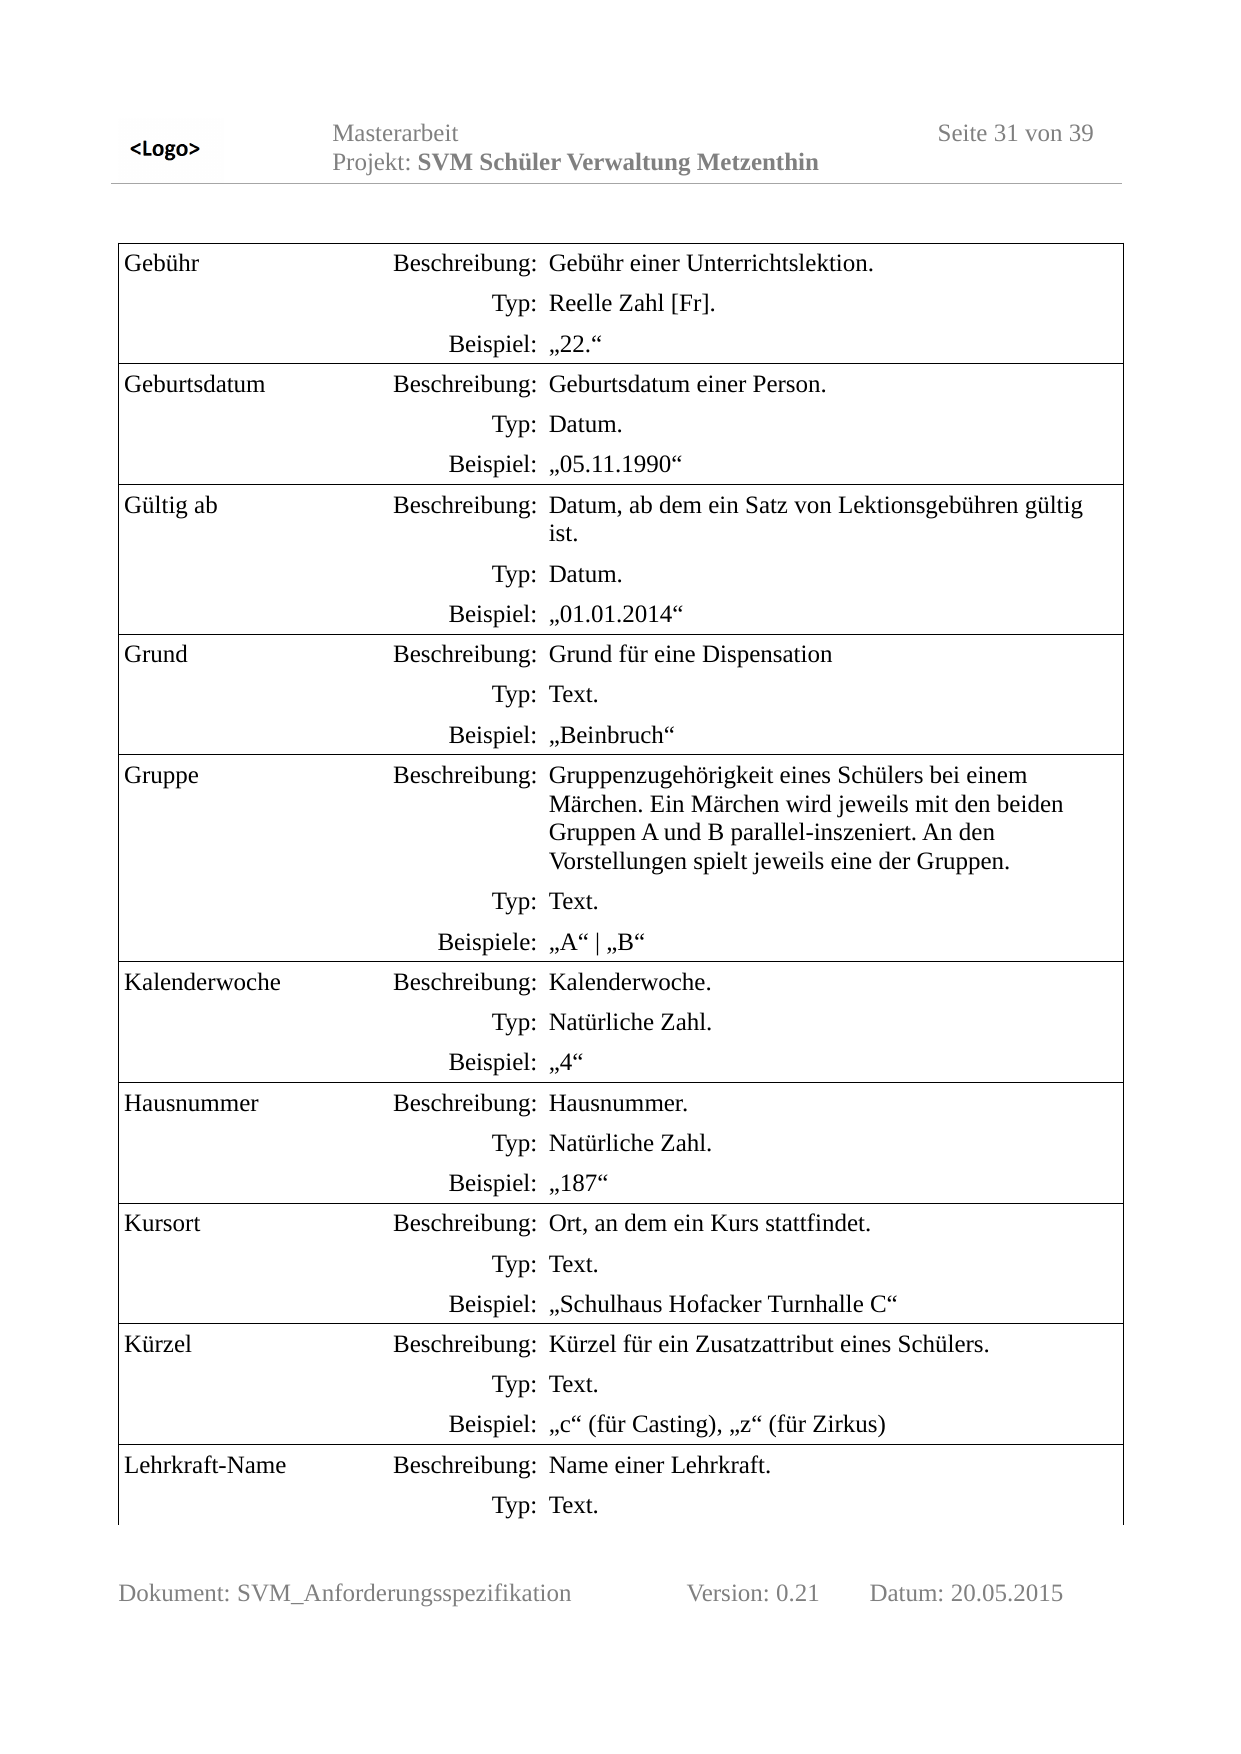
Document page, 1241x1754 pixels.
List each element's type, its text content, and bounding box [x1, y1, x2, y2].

table_cell [119, 674, 384, 714]
table_cell „c“ (für Casting), „z“ (für Zirkus) [543, 1404, 1123, 1444]
table_cell Datum. [543, 553, 1123, 593]
table_cell Text. [543, 1243, 1123, 1283]
table_cell Grund [119, 635, 384, 674]
table_cell [119, 1364, 384, 1404]
table_cell Beschreibung: [384, 1324, 543, 1364]
table_cell Kursort [119, 1204, 384, 1243]
table_cell Datum. [543, 404, 1123, 444]
table_cell Text. [543, 1364, 1123, 1404]
table_cell Datum, ab dem ein Satz von Lektionsgebühren gültig ist. [543, 485, 1123, 553]
table_cell Typ: [384, 1364, 543, 1404]
table_cell Typ: [384, 283, 543, 323]
table_cell Beispiel: [384, 593, 543, 633]
table_cell [119, 1404, 384, 1444]
table_cell Beschreibung: [384, 485, 543, 553]
table_cell Gruppenzugehörigkeit eines Schülers bei einem Märchen. Ein Märchen wird jeweils mit den beiden Gruppen A und B parallel-inszeniert. An den Vorstellungen spielt jeweils eine der Gruppen. [543, 755, 1123, 881]
table_cell „Schulhaus Hofacker Turnhalle C“ [543, 1283, 1123, 1323]
table_cell Gültig ab [119, 485, 384, 553]
picture [118, 118, 224, 183]
table_cell Typ: [384, 1001, 543, 1042]
table_cell Beispiel: [384, 714, 543, 754]
table_cell [119, 881, 384, 921]
table_cell Beispiel: [384, 444, 543, 484]
table_cell [119, 323, 384, 363]
table_cell Beschreibung: [384, 635, 543, 674]
table_cell Reelle Zahl [Fr]. [543, 283, 1123, 323]
table_cell „22.“ [543, 323, 1123, 363]
table_cell Beispiel: [384, 1404, 543, 1444]
table_cell Text. [543, 881, 1123, 921]
table_cell [119, 404, 384, 444]
table_cell Geburtsdatum einer Person. [543, 364, 1123, 403]
table_cell Typ: [384, 1122, 543, 1162]
table_cell „Beinbruch“ [543, 714, 1123, 754]
table_cell Beschreibung: [384, 1204, 543, 1243]
table_cell Kalenderwoche. [543, 962, 1123, 1001]
table_cell Beschreibung: [384, 962, 543, 1001]
table_cell [119, 1283, 384, 1323]
table_cell Hausnummer. [543, 1083, 1123, 1122]
table_cell Beschreibung: [384, 755, 543, 881]
table_cell [119, 1001, 384, 1042]
table_cell [119, 1484, 384, 1524]
table_cell [119, 1122, 384, 1162]
table_cell Gruppe [119, 755, 384, 881]
table_cell [119, 593, 384, 633]
table_cell Kürzel [119, 1324, 384, 1364]
table_cell Hausnummer [119, 1083, 384, 1122]
table_cell Beispiel: [384, 1042, 543, 1082]
table_cell [119, 1042, 384, 1082]
table_cell Kürzel für ein Zusatzattribut eines Schülers. [543, 1324, 1123, 1364]
table_cell Ort, an dem ein Kurs stattfindet. [543, 1204, 1123, 1243]
table_cell [119, 444, 384, 484]
table_cell [119, 714, 384, 754]
table_cell „01.01.2014“ [543, 593, 1123, 633]
table_cell Beschreibung: [384, 1445, 543, 1484]
table_cell Typ: [384, 1484, 543, 1524]
table_cell Typ: [384, 674, 543, 714]
table_cell „187“ [543, 1163, 1123, 1203]
table_cell Typ: [384, 1243, 543, 1283]
table_cell Text. [543, 674, 1123, 714]
table_cell Geburtsdatum [119, 364, 384, 403]
table_cell Typ: [384, 881, 543, 921]
table_cell Beispiel: [384, 1283, 543, 1323]
table_cell Gebühr [119, 244, 384, 283]
table_cell Beschreibung: [384, 244, 543, 283]
table_cell Lehrkraft-Name [119, 1445, 384, 1484]
table_cell [119, 553, 384, 593]
table_cell Beispiel: [384, 323, 543, 363]
table_cell [119, 283, 384, 323]
table_cell Gebühr einer Unterrichtslektion. [543, 244, 1123, 283]
table_cell Name einer Lehrkraft. [543, 1445, 1123, 1484]
table_cell „4“ [543, 1042, 1123, 1082]
table_cell [119, 921, 384, 961]
table_cell Beispiel: [384, 1163, 543, 1203]
table_cell [119, 1243, 384, 1283]
table_cell Beschreibung: [384, 364, 543, 403]
table_cell Kalenderwoche [119, 962, 384, 1001]
table_cell „A“ | „B“ [543, 921, 1123, 961]
table_cell Grund für eine Dispensation [543, 635, 1123, 674]
table_cell Typ: [384, 553, 543, 593]
table_cell „05.11.1990“ [543, 444, 1123, 484]
table_cell Beispiele: [384, 921, 543, 961]
table_cell [119, 1163, 384, 1203]
table_cell Natürliche Zahl. [543, 1001, 1123, 1042]
table_cell Beschreibung: [384, 1083, 543, 1122]
table_cell Text. [543, 1484, 1123, 1524]
table_cell Typ: [384, 404, 543, 444]
table_cell Natürliche Zahl. [543, 1122, 1123, 1162]
